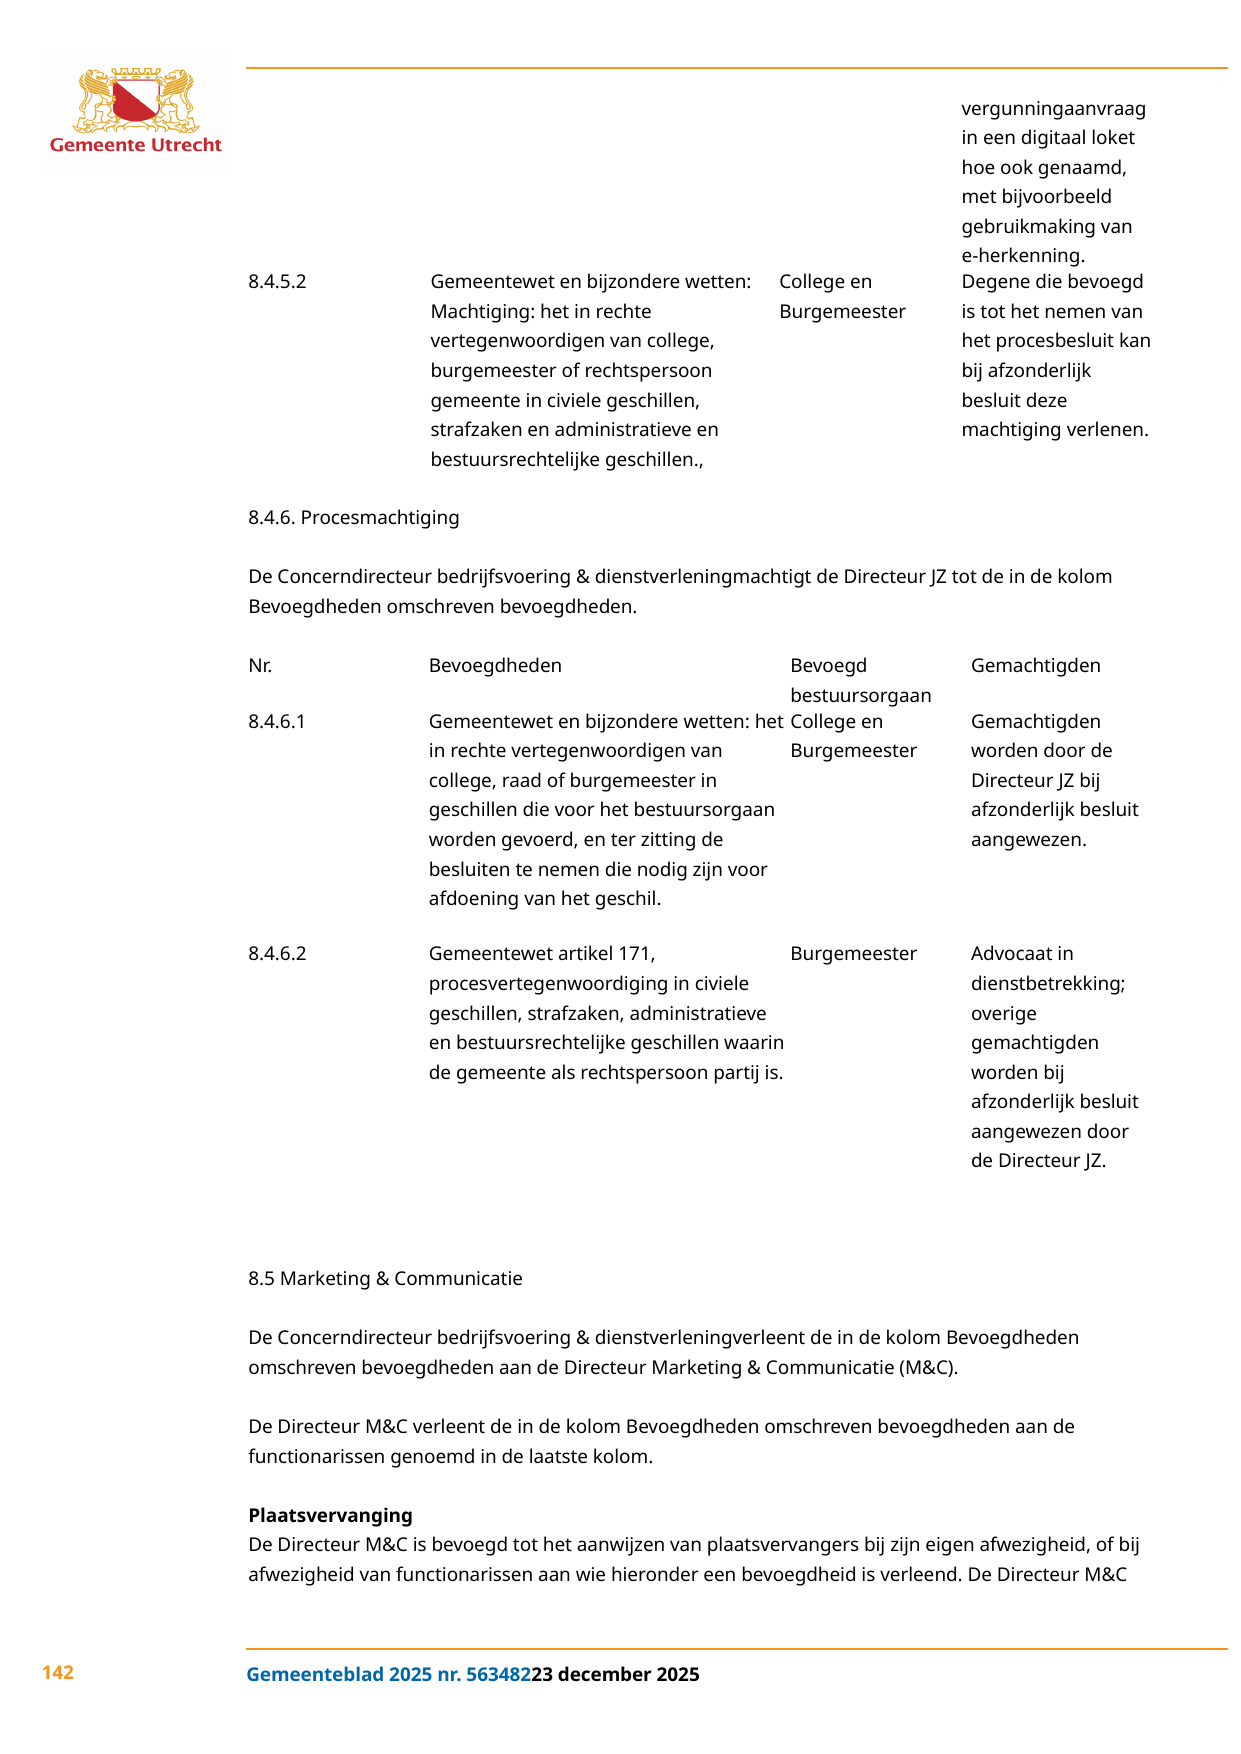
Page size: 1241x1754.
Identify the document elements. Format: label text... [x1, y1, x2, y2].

table_cell Advocaat in dienstbetrekking; overige gemachtigden worden bij afzonderlijk besluit aangewezen door de Directeur JZ. [971, 941, 1152, 1173]
text Plaatsvervanging [248, 1502, 1152, 1528]
table_cell Degene die bevoegd is tot het nemen van het procesbesluit kan bij afzonderlijk besluit deze machtiging verlenen. [961, 269, 1152, 472]
table_cell [779, 95, 961, 268]
table_header Gemachtigden [971, 653, 1152, 708]
table_cell Gemeentewet en bijzondere wetten: het in rechte vertegenwoordigen van college, raad of burgemeester in geschillen die voor het bestuursorgaan worden gevoerd, en ter zitting de besluiten te nemen die nodig zijn voor afdoening van het geschil. [429, 708, 790, 941]
text De Directeur M&C is bevoegd tot het aanwijzen van plaatsvervangers bij zijn eigen afwezigheid, of bij afwezigheid van functionarissen aan wie hieronder een bevoegdheid is verleend. De Directeur M&C [248, 1532, 1152, 1587]
table_cell Gemeentewet en bijzondere wetten: Machtiging: het in rechte vertegenwoordigen van college, burgemeester of rechtspersoon gemeente in civiele geschillen, strafzaken en administratieve en bestuursrechtelijke geschillen., [430, 269, 779, 472]
text De Concerndirecteur bedrijfsvoering & dienstverleningverleent de in de kolom Bevoegdheden omschreven bevoegdheden aan de Directeur Marketing & Communicatie (M&C). [248, 1324, 1152, 1380]
text 8.4.6. Procesmachtiging [248, 504, 1152, 530]
table_header Nr. [248, 653, 429, 708]
table_cell [248, 95, 430, 268]
table_cell [430, 95, 779, 268]
table_cell 8.4.5.2 [248, 269, 430, 472]
picture [41, 47, 231, 172]
table_cell Gemeentewet artikel 171, procesvertegenwoordiging in civiele geschillen, strafzaken, administratieve en bestuursrechtelijke geschillen waarin de gemeente als rechtspersoon partij is. [429, 941, 790, 1173]
table_cell Gemachtigden worden door de Directeur JZ bij afzonderlijk besluit aangewezen. [971, 708, 1152, 941]
table_cell College en Burgemeester [779, 269, 961, 472]
table_cell College en Burgemeester [790, 708, 971, 941]
table_header Bevoegdheden [429, 653, 790, 708]
table_cell Burgemeester [790, 941, 971, 1173]
text De Directeur M&C verleent de in de kolom Bevoegdheden omschreven bevoegdheden aan de functionarissen genoemd in de laatste kolom. [248, 1413, 1152, 1469]
text 8.5 Marketing & Communicatie [248, 1265, 1152, 1291]
table_cell 8.4.6.1 [248, 708, 429, 941]
table_cell vergunningaanvraag in een digitaal loket hoe ook genaamd, met bijvoorbeeld gebruikmaking van e-herkenning. [961, 95, 1152, 268]
table_cell 8.4.6.2 [248, 941, 429, 1173]
text De Concerndirecteur bedrijfsvoering & dienstverleningmachtigt de Directeur JZ tot de in de kolom Bevoegdheden omschreven bevoegdheden. [248, 564, 1152, 619]
table_header Bevoegd bestuursorgaan [790, 653, 971, 708]
